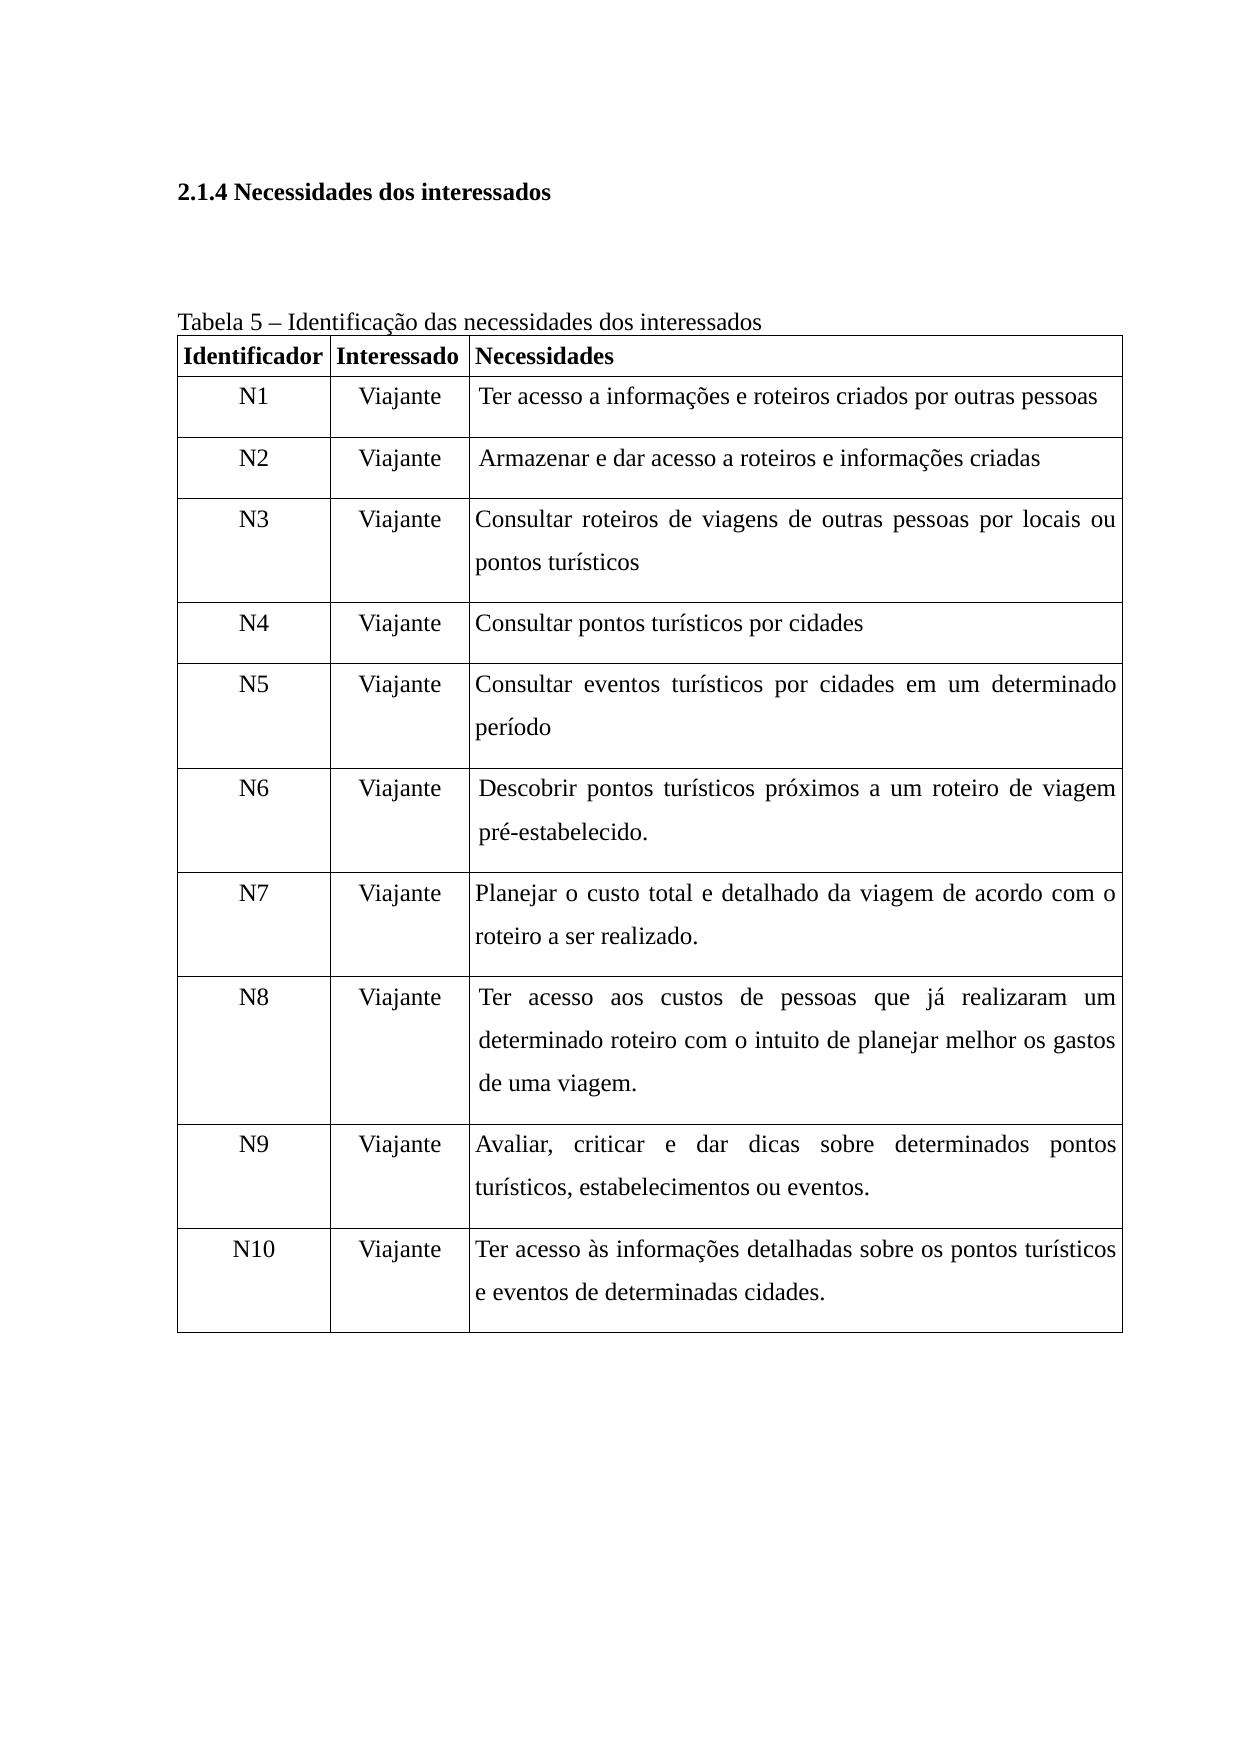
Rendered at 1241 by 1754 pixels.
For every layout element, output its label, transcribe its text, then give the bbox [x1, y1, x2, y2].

table_cell Viajante [331, 438, 469, 498]
table_cell Descobrir pontos turísticos próximos a um roteiro de viagem pré-estabelecido. [470, 769, 1122, 872]
table_cell N3 [178, 499, 330, 602]
table_cell Ter acesso aos custos de pessoas que já realizaram um determinado roteiro com o intuito de planejar melhor os gastos de uma viagem. [470, 977, 1122, 1123]
table_cell Consultar eventos turísticos por cidades em um determinado período [470, 664, 1122, 768]
table_cell Avaliar, criticar e dar dicas sobre determinados pontos turísticos, estabelecimentos ou eventos. [470, 1125, 1122, 1228]
table_cell N6 [178, 769, 330, 872]
table_cell Consultar pontos turísticos por cidades [470, 603, 1122, 663]
table_cell Ter acesso às informações detalhadas sobre os pontos turísticos e eventos de determinadas cidades. [470, 1229, 1122, 1332]
table_header Necessidades [470, 336, 1122, 376]
table_cell N10 [178, 1229, 330, 1332]
table_cell N9 [178, 1125, 330, 1228]
table_cell Consultar roteiros de viagens de outras pessoas por locais ou pontos turísticos [470, 499, 1122, 602]
table_cell Ter acesso a informações e roteiros criados por outras pessoas [470, 377, 1122, 437]
table_cell N5 [178, 664, 330, 768]
table_cell N7 [178, 873, 330, 976]
table_cell Viajante [331, 377, 469, 437]
table_cell N2 [178, 438, 330, 498]
subtitle Necessidades dos interessados [177, 177, 1122, 206]
table_header Interessado [331, 336, 469, 376]
table_cell Viajante [331, 873, 469, 976]
table_header Identificador [178, 336, 330, 376]
table_cell Armazenar e dar acesso a roteiros e informações criadas [470, 438, 1122, 498]
text Tabela 5 – Identificação das necessidades dos interessados [177, 307, 1122, 335]
table_cell N8 [178, 977, 330, 1123]
table_cell Viajante [331, 664, 469, 768]
table_cell Viajante [331, 499, 469, 602]
table_cell Viajante [331, 1125, 469, 1228]
table_cell Viajante [331, 603, 469, 663]
table_cell N1 [178, 377, 330, 437]
table_cell Viajante [331, 769, 469, 872]
table_cell N4 [178, 603, 330, 663]
table_cell Planejar o custo total e detalhado da viagem de acordo com o roteiro a ser realizado. [470, 873, 1122, 976]
table_cell Viajante [331, 977, 469, 1123]
table_cell Viajante [331, 1229, 469, 1332]
